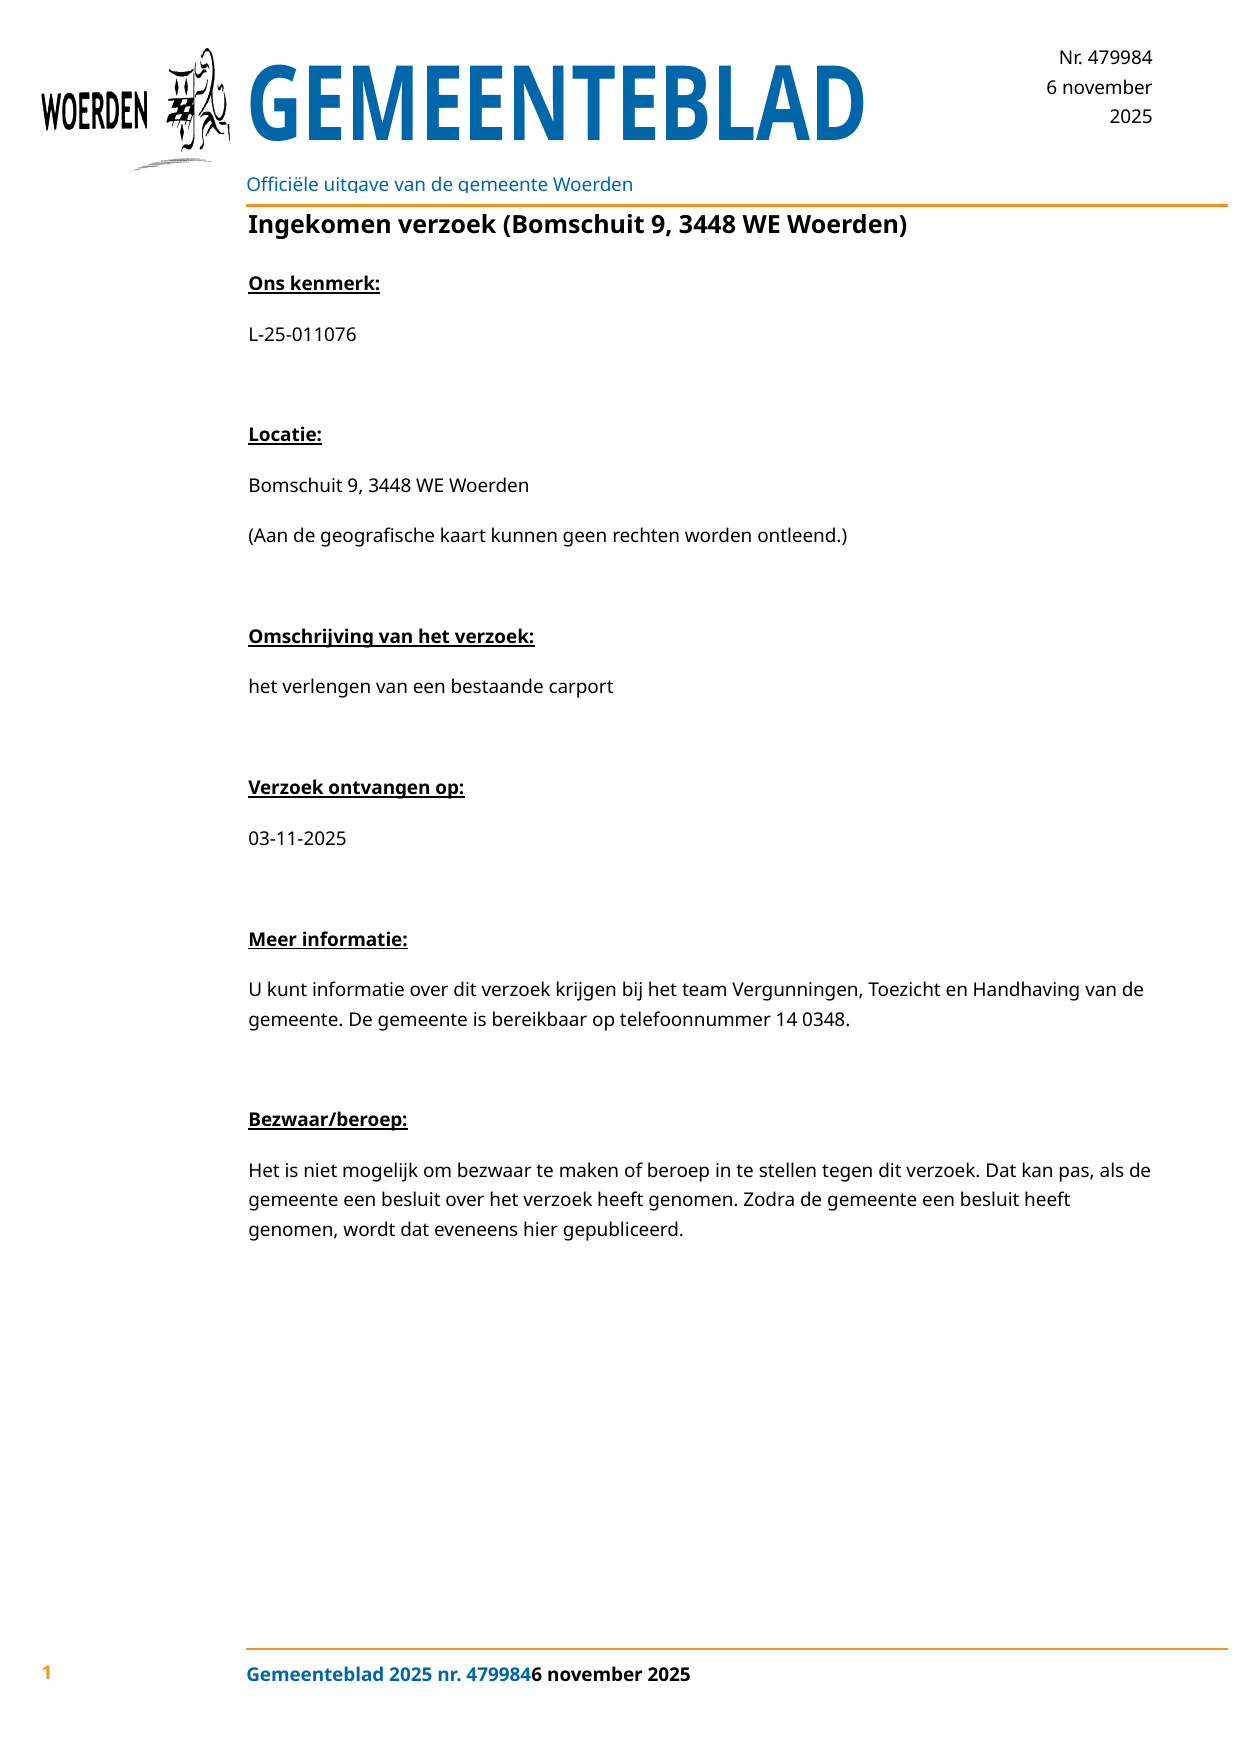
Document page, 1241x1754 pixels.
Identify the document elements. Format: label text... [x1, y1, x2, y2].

text (Aan de geografische kaart kunnen geen rechten worden ontleend.) [248, 522, 1152, 548]
text Ingekomen verzoek (Bomschuit 9, 3448 WE Woerden) [248, 207, 1152, 241]
text Bezwaar/beroep: [248, 1107, 1152, 1132]
text het verlengen van een bestaande carport [248, 674, 1152, 699]
picture [41, 47, 231, 172]
text Bomschuit 9, 3448 WE Woerden [248, 472, 1152, 498]
text 03-11-2025 [248, 825, 1152, 851]
text L-25-011076 [248, 321, 1152, 346]
text Verzoek ontvangen op: [248, 774, 1152, 800]
text U kunt informatie over dit verzoek krijgen bij het team Vergunningen, Toezicht en Handhaving van de gemeente. De gemeente is bereikbaar op telefoonnummer 14 0348. [248, 976, 1152, 1031]
text Ons kenmerk: [248, 270, 1152, 296]
text Locatie: [248, 422, 1152, 447]
text Meer informatie: [248, 926, 1152, 951]
text Het is niet mogelijk om bezwaar te maken of beroep in te stellen tegen dit verzoek. Dat kan pas, als de gemeente een besluit over het verzoek heeft genomen. Zodra de gemeente een besluit heeft genomen, wordt dat eveneens hier gepubliceerd. [248, 1157, 1152, 1242]
text Omschrijving van het verzoek: [248, 623, 1152, 649]
